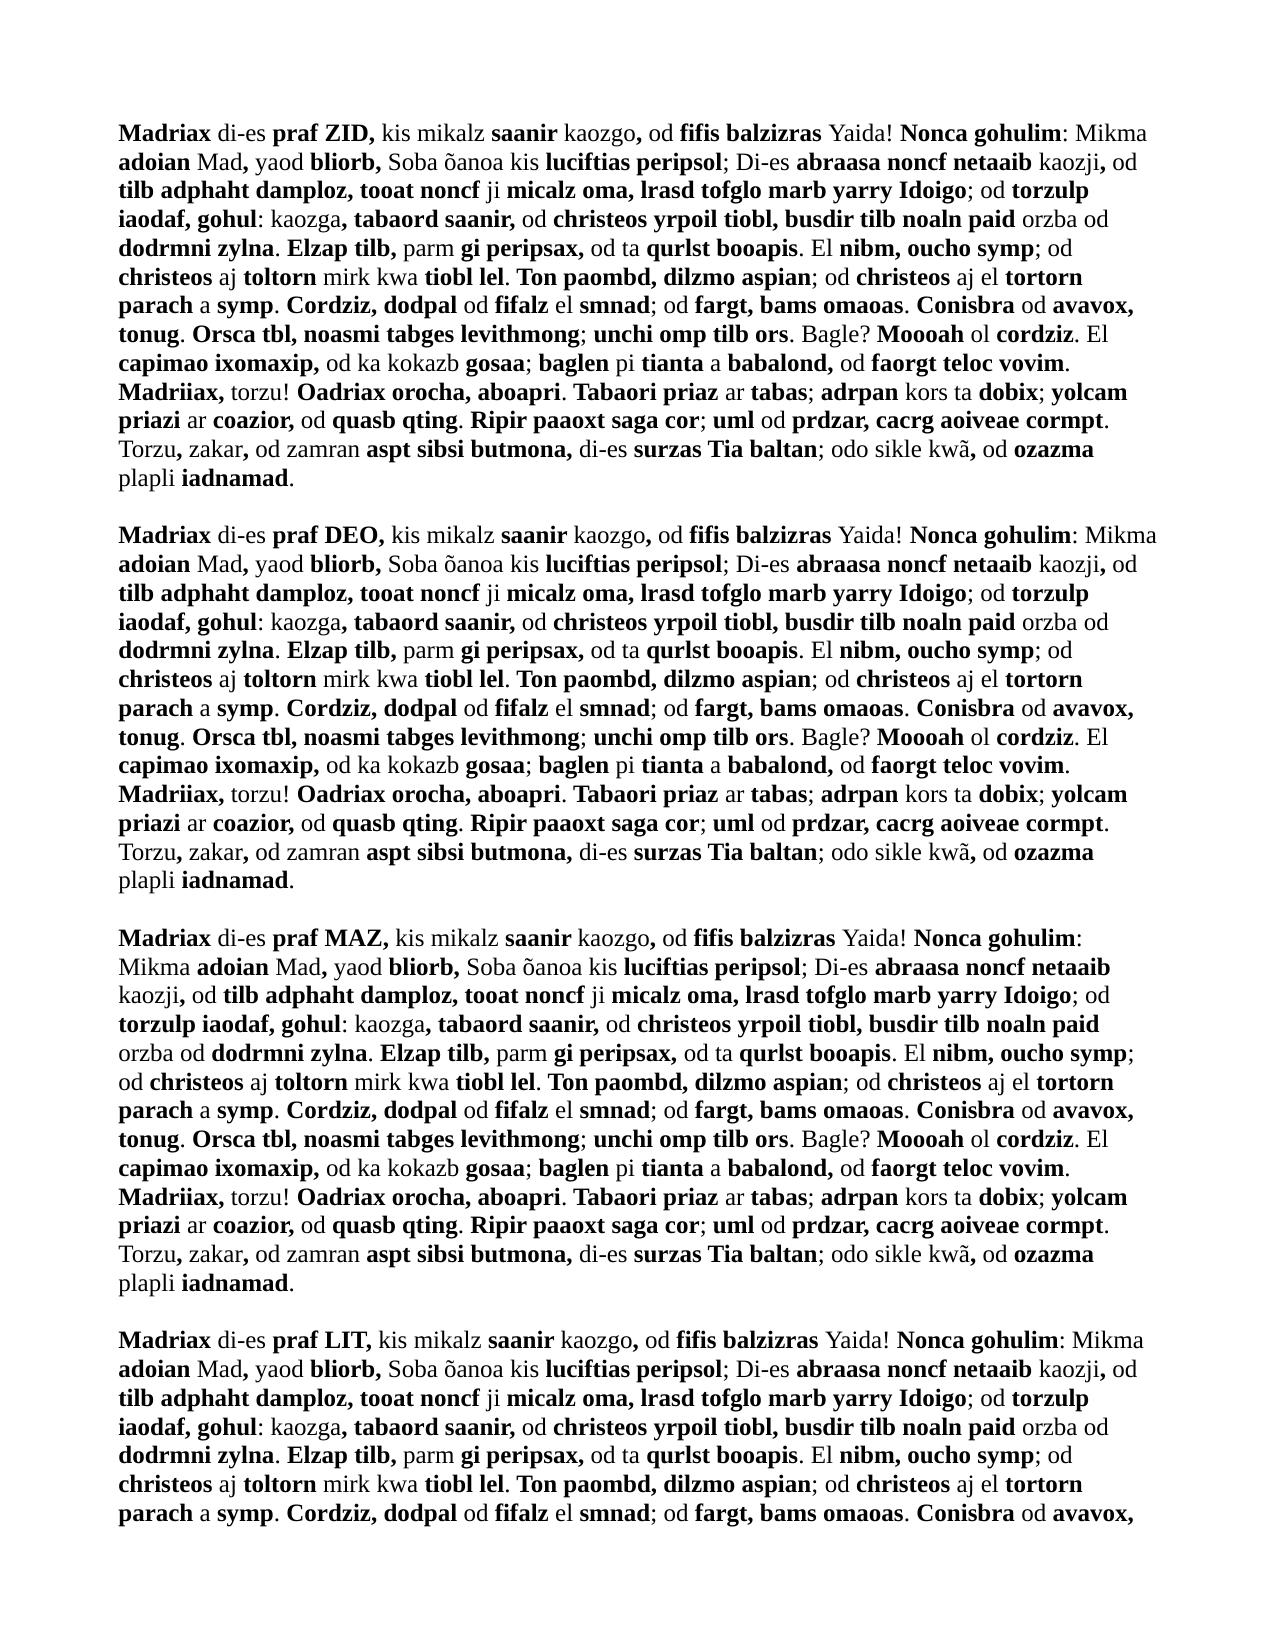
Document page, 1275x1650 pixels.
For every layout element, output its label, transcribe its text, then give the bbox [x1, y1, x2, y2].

text Madriax di-es praf DEO, kis mikalz saanir kaozgo, od fifis balzizras Yaida! Nonca gohulim: Mikma adoian Mad, yaod bliorb, Soba õanoa kis luciftias peripsol; Di-es abraasa noncf netaaib kaozji, od tilb adphaht damploz, tooat noncf ji micalz oma, lrasd tofglo marb yarry Idoigo; od torzulp iaodaf, gohul: kaozga, tabaord saanir, od christeos yrpoil tiobl, busdir tilb noaln paid orzba od dodrmni zylna. Elzap tilb, parm gi peripsax, od ta qurlst booapis. El nibm, oucho symp; od christeos aj toltorn mirk kwa tiobl lel. Ton paombd, dilzmo aspian; od christeos aj el tortorn parach a symp. Cordziz, dodpal od fifalz el smnad; od fargt, bams omaoas. Conisbra od avavox, tonug. Orsca tbl, noasmi tabges levithmong; unchi omp tilb ors. Bagle? Moooah ol cordziz. El capimao ixomaxip, od ka kokazb gosaa; baglen pi tianta a babalond, od faorgt teloc vovim. Madriiax, torzu! Oadriax orocha, aboapri. Tabaori priaz ar tabas; adrpan kors ta dobix; yolcam priazi ar coazior, od quasb qting. Ripir paaoxt saga cor; uml od prdzar, cacrg aoiveae cormpt. Torzu, zakar, od zamran aspt sibsi butmona, di-es surzas Tia baltan; odo sikle kwã, od ozazma plapli iadnamad. [118, 521, 1157, 894]
text Madriax di-es praf LIT, kis mikalz saanir kaozgo, od fifis balzizras Yaida! Nonca gohulim: Mikma adoian Mad, yaod bliorb, Soba õanoa kis luciftias peripsol; Di-es abraasa noncf netaaib kaozji, od tilb adphaht damploz, tooat noncf ji micalz oma, lrasd tofglo marb yarry Idoigo; od torzulp iaodaf, gohul: kaozga, tabaord saanir, od christeos yrpoil tiobl, busdir tilb noaln paid orzba od dodrmni zylna. Elzap tilb, parm gi peripsax, od ta qurlst booapis. El nibm, oucho symp; od christeos aj toltorn mirk kwa tiobl lel. Ton paombd, dilzmo aspian; od christeos aj el tortorn parach a symp. Cordziz, dodpal od fifalz el smnad; od fargt, bams omaoas. Conisbra od avavox, [118, 1326, 1157, 1527]
text Madriax di-es praf ZID, kis mikalz saanir kaozgo, od fifis balzizras Yaida! Nonca gohulim: Mikma adoian Mad, yaod bliorb, Soba õanoa kis luciftias peripsol; Di-es abraasa noncf netaaib kaozji, od tilb adphaht damploz, tooat noncf ji micalz oma, lrasd tofglo marb yarry Idoigo; od torzulp iaodaf, gohul: kaozga, tabaord saanir, od christeos yrpoil tiobl, busdir tilb noaln paid orzba od dodrmni zylna. Elzap tilb, parm gi peripsax, od ta qurlst booapis. El nibm, oucho symp; od christeos aj toltorn mirk kwa tiobl lel. Ton paombd, dilzmo aspian; od christeos aj el tortorn parach a symp. Cordziz, dodpal od fifalz el smnad; od fargt, bams omaoas. Conisbra od avavox, tonug. Orsca tbl, noasmi tabges levithmong; unchi omp tilb ors. Bagle? Moooah ol cordziz. El capimao ixomaxip, od ka kokazb gosaa; baglen pi tianta a babalond, od faorgt teloc vovim. Madriiax, torzu! Oadriax orocha, aboapri. Tabaori priaz ar tabas; adrpan kors ta dobix; yolcam priazi ar coazior, od quasb qting. Ripir paaoxt saga cor; uml od prdzar, cacrg aoiveae cormpt. Torzu, zakar, od zamran aspt sibsi butmona, di-es surzas Tia baltan; odo sikle kwã, od ozazma plapli iadnamad. [118, 118, 1157, 492]
text Madriax di-es praf MAZ, kis mikalz saanir kaozgo, od fifis balzizras Yaida! Nonca gohulim: Mikma adoian Mad, yaod bliorb, Soba õanoa kis luciftias peripsol; Di-es abraasa noncf netaaib kaozji, od tilb adphaht damploz, tooat noncf ji micalz oma, lrasd tofglo marb yarry Idoigo; od torzulp iaodaf, gohul: kaozga, tabaord saanir, od christeos yrpoil tiobl, busdir tilb noaln paid orzba od dodrmni zylna. Elzap tilb, parm gi peripsax, od ta qurlst booapis. El nibm, oucho symp; od christeos aj toltorn mirk kwa tiobl lel. Ton paombd, dilzmo aspian; od christeos aj el tortorn parach a symp. Cordziz, dodpal od fifalz el smnad; od fargt, bams omaoas. Conisbra od avavox, tonug. Orsca tbl, noasmi tabges levithmong; unchi omp tilb ors. Bagle? Moooah ol cordziz. El capimao ixomaxip, od ka kokazb gosaa; baglen pi tianta a babalond, od faorgt teloc vovim. Madriiax, torzu! Oadriax orocha, aboapri. Tabaori priaz ar tabas; adrpan kors ta dobix; yolcam priazi ar coazior, od quasb qting. Ripir paaoxt saga cor; uml od prdzar, cacrg aoiveae cormpt. Torzu, zakar, od zamran aspt sibsi butmona, di-es surzas Tia baltan; odo sikle kwã, od ozazma plapli iadnamad. [118, 923, 1157, 1297]
